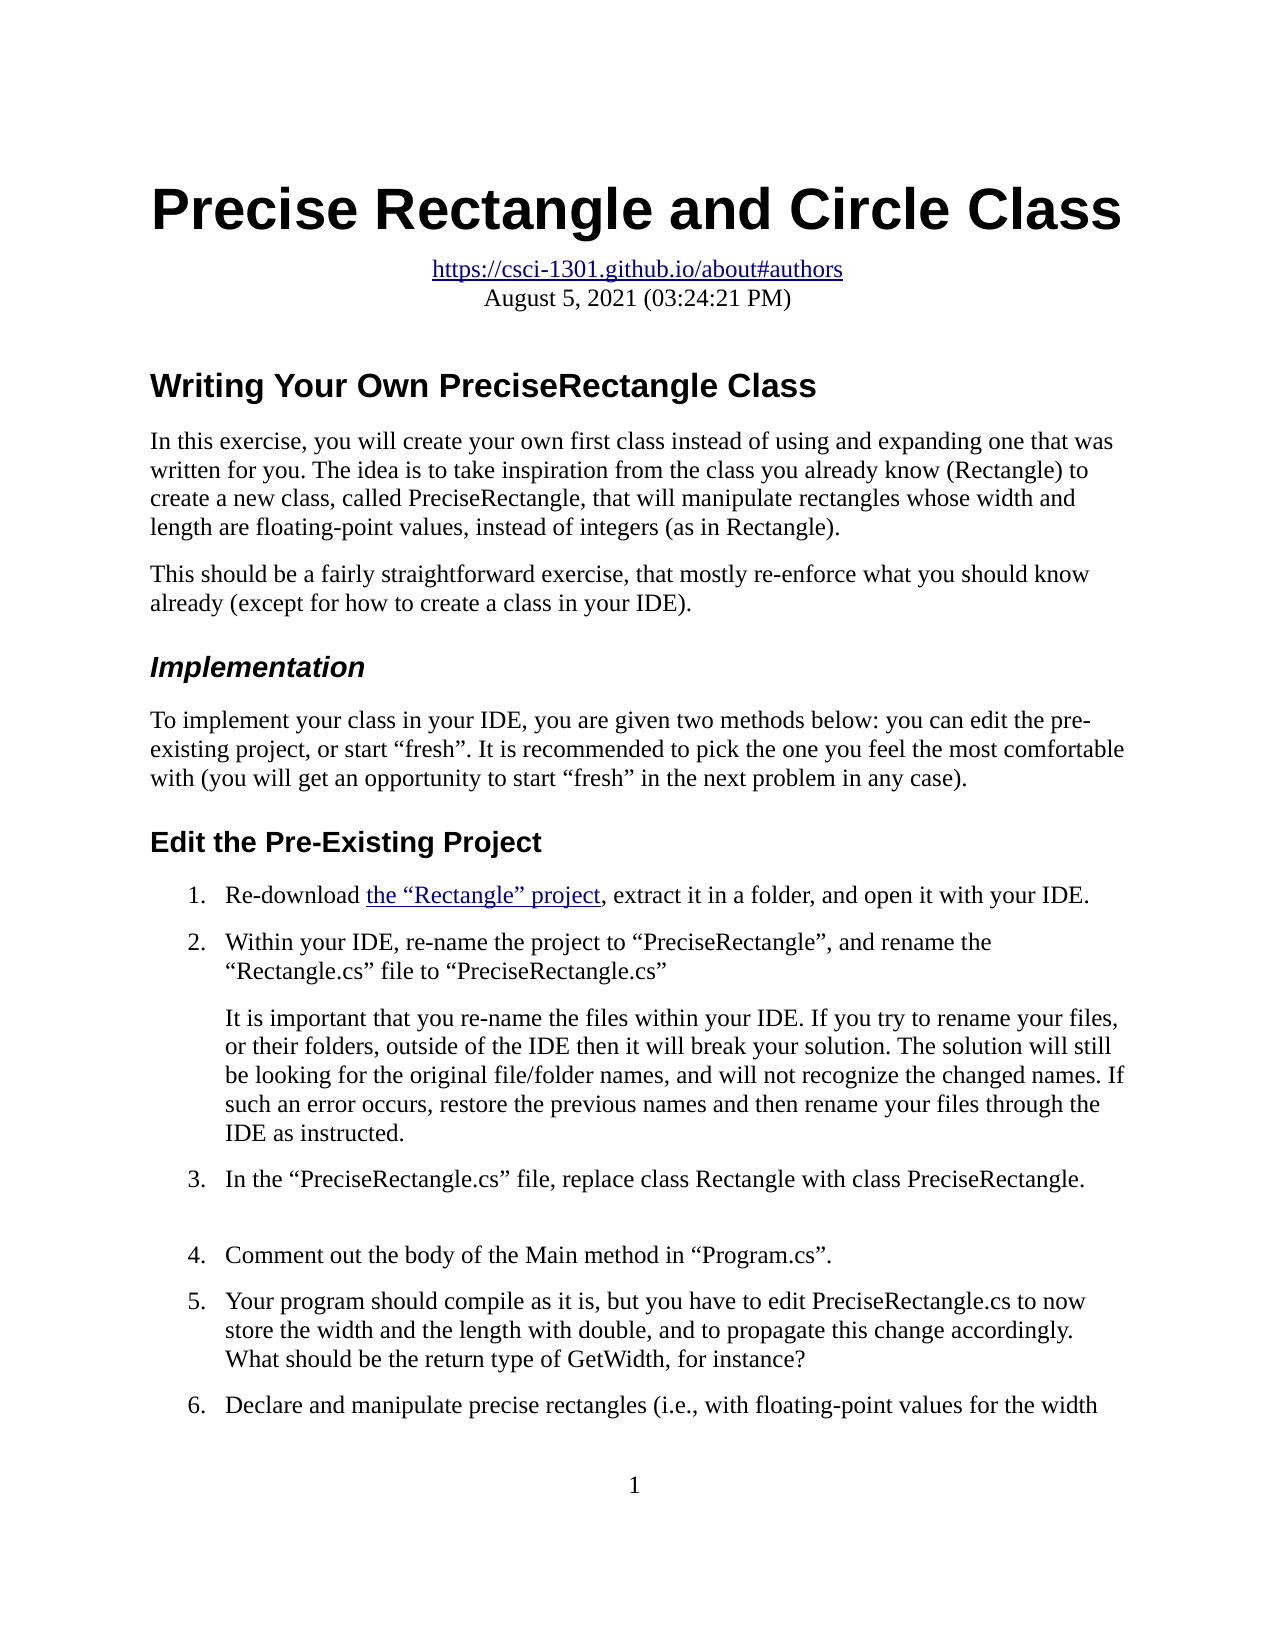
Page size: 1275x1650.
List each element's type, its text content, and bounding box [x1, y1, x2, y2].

text This should be a fairly straightforward exercise, that mostly re-enforce what you should know already (except for how to create a class in your IDE). [150, 559, 1125, 616]
list Comment out the body of the Main method in “Program.cs”. [187, 1240, 1125, 1268]
text August 5, 2021 (03:24:21 PM) [150, 283, 1125, 312]
text To implement your class in your IDE, you are given two methods below: you can edit the pre-existing project, or start “fresh”. It is recommended to pick the one you feel the most comfortable with (you will get an opportunity to start “fresh” in the next problem in any case). [150, 705, 1125, 792]
list Declare and manipulate precise rectangles (i.e., with floating-point values for the width [187, 1391, 1125, 1419]
text https://csci-1301.github.io/about#authors [150, 254, 1125, 283]
list Your program should compile as it is, but you have to edit PreciseRectangle.cs to now store the width and the length with double, and to propagate this change accordingly. What should be the return type of GetWidth, for instance? [187, 1286, 1125, 1373]
list Re-download the “Rectangle” project, extract it in a folder, and open it with your IDE. [187, 881, 1125, 909]
list It is important that you re-name the files within your IDE. If you try to rename your files, or their folders, outside of the IDE then it will break your solution. The solution will still be looking for the original file/folder names, and will not recognize the changed names. If such an error occurs, restore the previous names and then rename your files through the IDE as instructed. [187, 1003, 1125, 1146]
list In the “PreciseRectangle.cs” file, replace class Rectangle with class PreciseRectangle. [187, 1164, 1125, 1222]
subtitle Edit the Pre-Existing Project [150, 826, 1125, 859]
title Precise Rectangle and Circle Class [150, 175, 1125, 242]
subtitle Implementation [150, 650, 1125, 684]
subtitle Writing Your Own PreciseRectangle Class [150, 366, 1125, 404]
list Within your IDE, re-name the project to “PreciseRectangle”, and rename the “Rectangle.cs” file to “PreciseRectangle.cs” [187, 927, 1125, 985]
text In this exercise, you will create your own first class instead of using and expanding one that was written for you. The idea is to take inspiration from the class you already know (Rectangle) to create a new class, called PreciseRectangle, that will manipulate rectangles whose width and length are floating-point values, instead of integers (as in Rectangle). [150, 426, 1125, 541]
